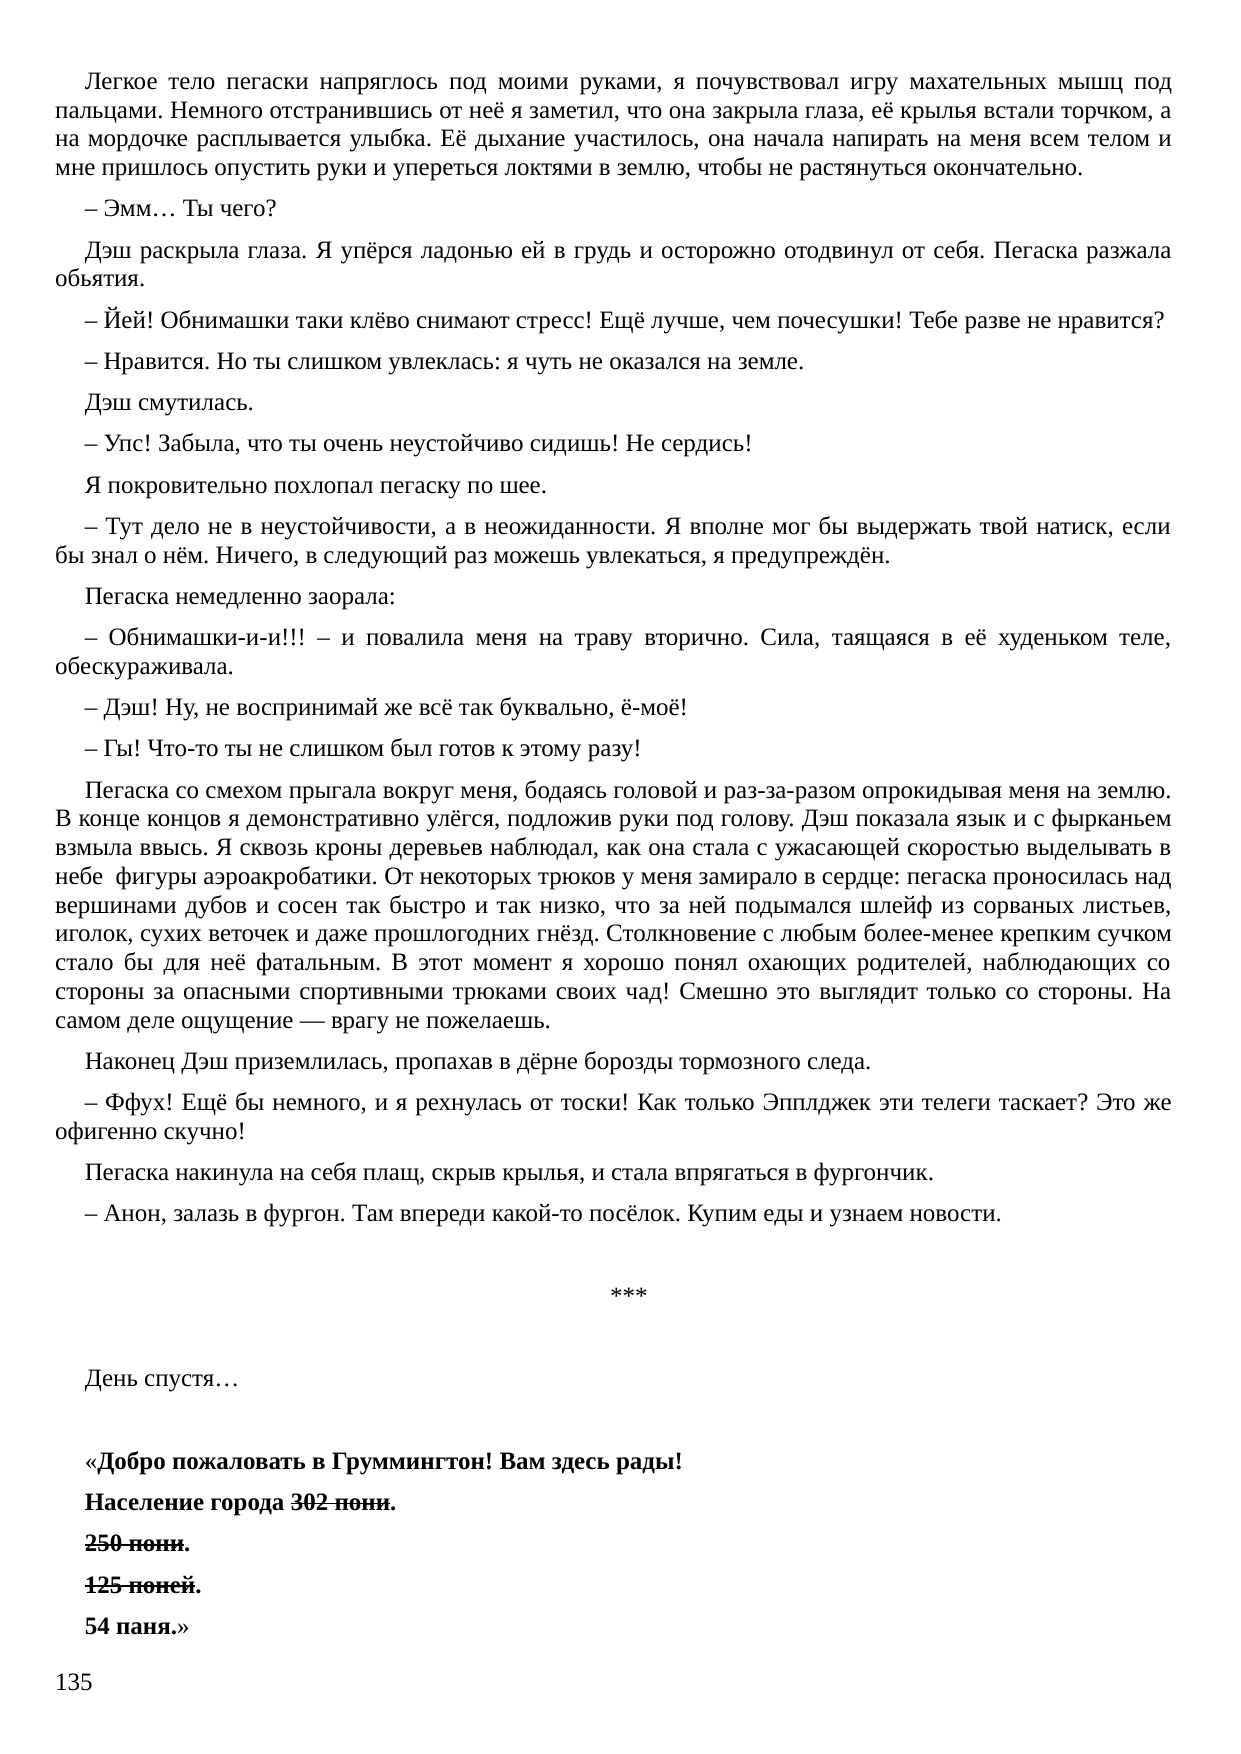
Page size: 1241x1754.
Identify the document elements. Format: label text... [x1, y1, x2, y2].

text Легкое тело пегаски напряглось под моими руками, я почувствовал игру махательных мышц под пальцами. Немного отстранившись от неё я заметил, что она закрыла глаза, её крылья встали торчком, а на мордочке расплывается улыбка. Её дыхание участилось, она начала напирать на меня всем телом и мне пришлось опустить руки и упереться локтями в землю, чтобы не растянуться окончательно. [55, 66, 1173, 181]
text – Нравится. Но ты слишком увлеклась: я чуть не оказался на земле. [55, 346, 1173, 375]
text – Упс! Забыла, что ты очень неустойчиво сидишь! Не сердись! [55, 428, 1173, 457]
text Дэш раскрыла глаза. Я упёрся ладонью ей в грудь и осторожно отодвинул от себя. Пегаска разжала обьятия. [55, 235, 1173, 292]
text Пегаска немедленно заорала: [55, 581, 1173, 610]
text – Гы! Что-то ты не слишком был готов к этому разу! [55, 733, 1173, 762]
text Наконец Дэш приземлилась, пропахав в дёрне борозды тормозного следа. [55, 1046, 1173, 1075]
text Я покровительно похлопал пегаску по шее. [55, 470, 1173, 498]
text – Анон, залазь в фургон. Там впереди какой-то посёлок. Купим еды и узнаем новости. [55, 1198, 1173, 1227]
text Пегаска со смехом прыгала вокруг меня, бодаясь головой и раз-за-разом опрокидывая меня на землю. В конце концов я демонстративно улёгся, подложив руки под голову. Дэш показала язык и с фырканьем взмыла ввысь. Я сквозь кроны деревьев наблюдал, как она стала с ужасающей скоростью выделывать в небе фигуры аэроакробатики. От некоторых трюков у меня замирало в сердце: пегаска проносилась над вершинами дубов и сосен так быстро и так низко, что за ней подымался шлейф из сорваных листьев, иголок, сухих веточек и даже прошлогодних гнёзд. Столкновение с любым более-менее крепким сучком стало бы для неё фатальным. В этот момент я хорошо понял охающих родителей, наблюдающих со стороны за опасными спортивными трюками своих чад! Смешно это выглядит только со стороны. На самом деле ощущение — врагу не пожелаешь. [55, 775, 1173, 1033]
text День спустя… [55, 1363, 1173, 1392]
text Население города 302 пони. [55, 1487, 1173, 1516]
text – Дэш! Ну, не воспринимай же всё так буквально, ё-моё! [55, 692, 1173, 721]
text 250 пони. [55, 1528, 1173, 1557]
text – Ффух! Ещё бы немного, и я рехнулась от тоски! Как только Эпплджек эти телеги таскает? Это же офигенно скучно! [55, 1087, 1173, 1145]
text «Добро пожаловать в Груммингтон! Вам здесь рады! [55, 1446, 1173, 1475]
text *** [55, 1281, 1173, 1310]
text Пегаска накинула на себя плащ, скрыв крылья, и стала впрягаться в фургончик. [55, 1157, 1173, 1186]
text 54 паня.» [55, 1611, 1173, 1640]
text – Тут дело не в неустойчивости, а в неожиданности. Я вполне мог бы выдержать твой натиск, если бы знал о нём. Ничего, в следующий раз можешь увлекаться, я предупреждён. [55, 511, 1173, 568]
text – Эмм… Ты чего? [55, 193, 1173, 222]
text Дэш смутилась. [55, 387, 1173, 416]
text – Обнимашки-и-и!!! – и повалила меня на траву вторично. Сила, таящаяся в её худеньком теле, обескураживала. [55, 622, 1173, 680]
text 125 поней. [55, 1570, 1173, 1598]
text – Йей! Обнимашки таки клёво снимают стресс! Ещё лучше, чем почесушки! Тебе разве не нравится? [55, 305, 1173, 333]
